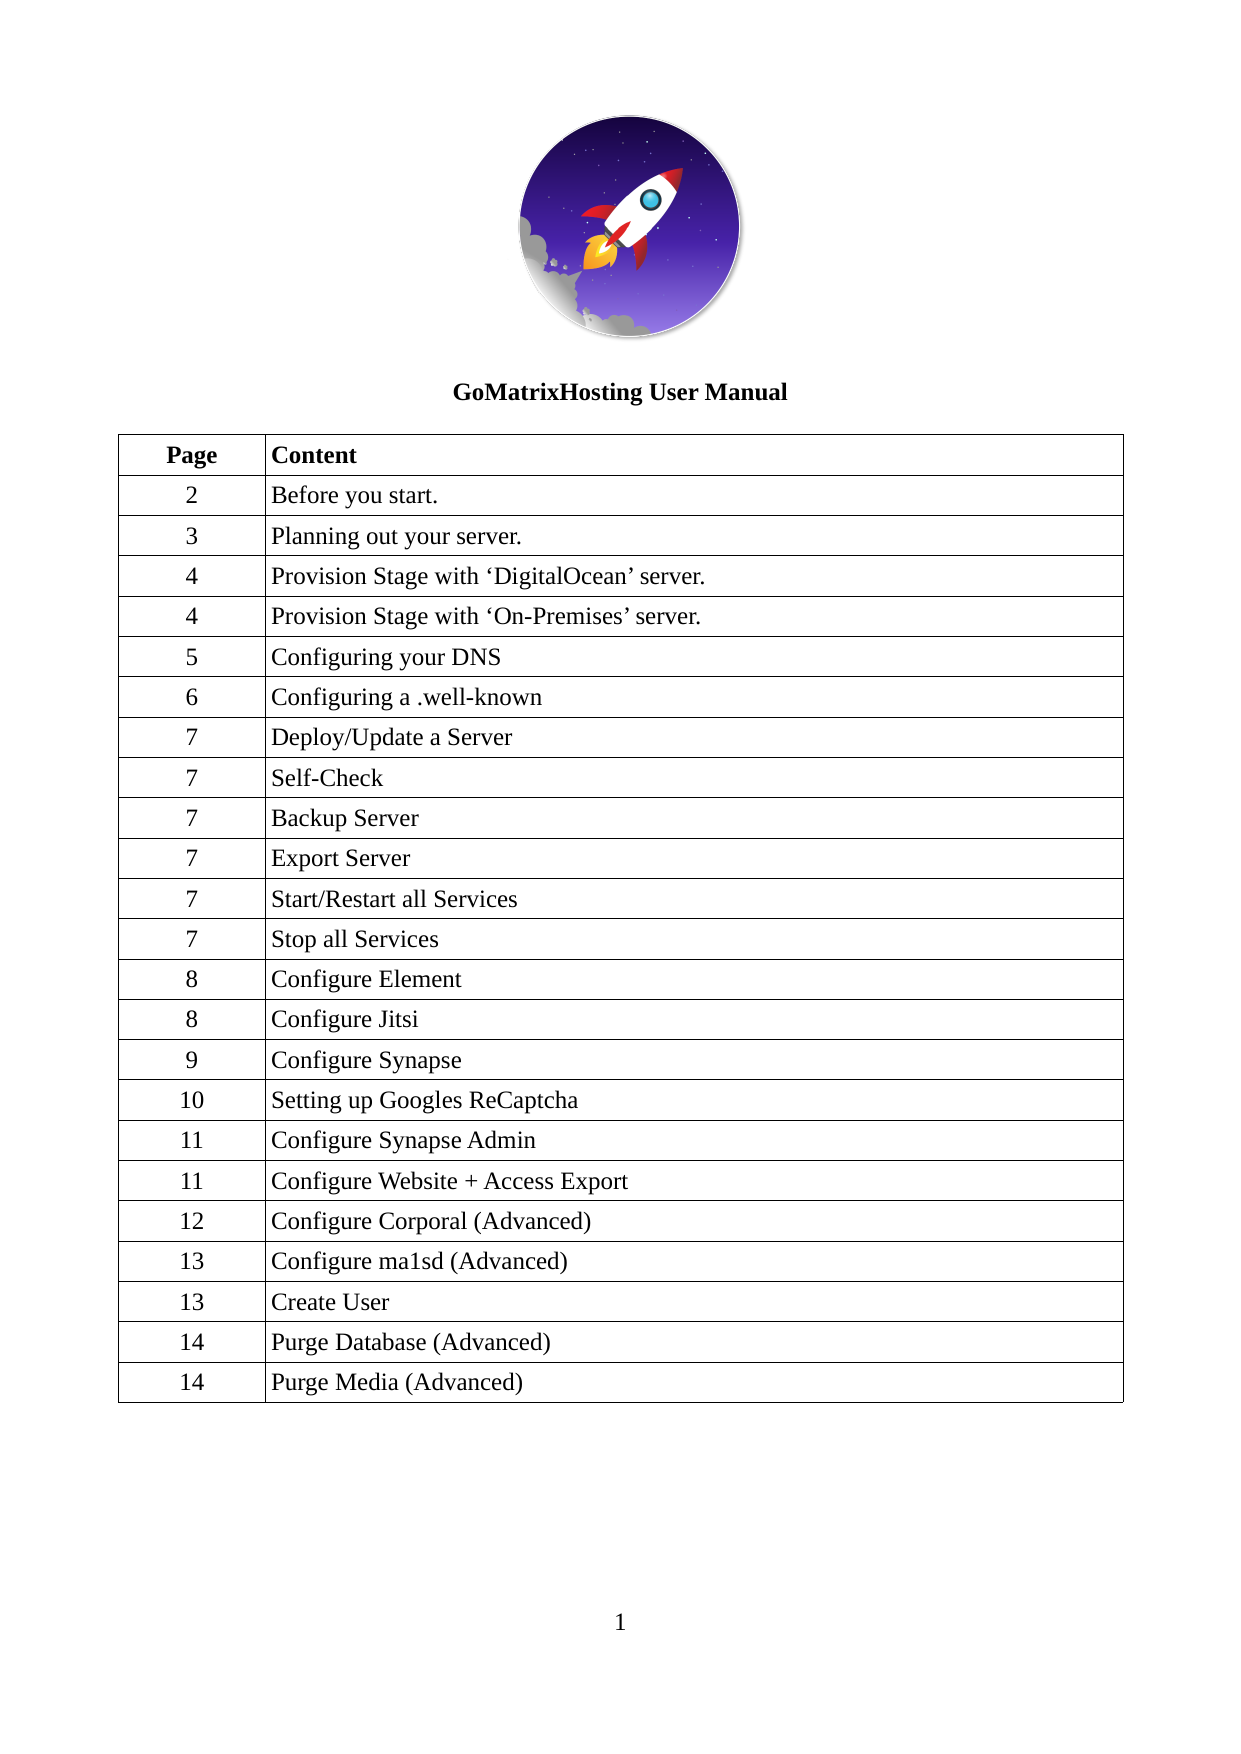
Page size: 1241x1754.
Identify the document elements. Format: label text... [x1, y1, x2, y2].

table_cell 12 [119, 1201, 265, 1241]
table_cell Provision Stage with ‘On-Premises’ server. [266, 597, 1123, 636]
table_cell Before you start. [266, 476, 1123, 515]
table_cell 5 [119, 637, 265, 676]
table_cell 8 [119, 1000, 265, 1039]
table_cell Configure Jitsi [266, 1000, 1123, 1039]
table_cell 13 [119, 1282, 265, 1321]
table_cell 4 [119, 597, 265, 636]
table_cell Configuring your DNS [266, 637, 1123, 676]
text GoMatrixHosting User Manual [118, 377, 1122, 406]
table_cell 7 [119, 879, 265, 918]
table_cell Configure ma1sd (Advanced) [266, 1242, 1123, 1281]
table_cell 11 [119, 1121, 265, 1160]
table_cell Stop all Services [266, 919, 1123, 958]
table_cell Self-Check [266, 758, 1123, 797]
table_cell Export Server [266, 839, 1123, 878]
table_cell 7 [119, 919, 265, 958]
table_cell Configure Synapse Admin [266, 1121, 1123, 1160]
table_cell 13 [119, 1242, 265, 1281]
table_cell 7 [119, 718, 265, 757]
table_cell 7 [119, 839, 265, 878]
table_cell 4 [119, 556, 265, 596]
table_cell 11 [119, 1161, 265, 1200]
table_cell Start/Restart all Services [266, 879, 1123, 918]
table_cell 3 [119, 516, 265, 555]
table_cell Purge Media (Advanced) [266, 1363, 1123, 1402]
table_cell Create User [266, 1282, 1123, 1321]
table_cell Configure Corporal (Advanced) [266, 1201, 1123, 1241]
table_cell 14 [119, 1322, 265, 1362]
table_cell Planning out your server. [266, 516, 1123, 555]
table_cell Deploy/Update a Server [266, 718, 1123, 757]
table_header Page [119, 435, 265, 475]
table_cell Backup Server [266, 798, 1123, 837]
table_cell Setting up Googles ReCaptcha [266, 1080, 1123, 1120]
table_cell 14 [119, 1363, 265, 1402]
table_cell 2 [119, 476, 265, 515]
table_cell 9 [119, 1040, 265, 1079]
table_cell Purge Database (Advanced) [266, 1322, 1123, 1362]
table_cell Configure Synapse [266, 1040, 1123, 1079]
table_header Content [266, 435, 1123, 475]
table_cell 7 [119, 758, 265, 797]
table_cell Configure Website + Access Export [266, 1161, 1123, 1200]
table_cell 8 [119, 960, 265, 999]
table_cell 10 [119, 1080, 265, 1120]
table_cell 6 [119, 677, 265, 717]
table_cell Provision Stage with ‘DigitalOcean’ server. [266, 556, 1123, 596]
table_cell Configure Element [266, 960, 1123, 999]
table_cell 7 [119, 798, 265, 837]
picture [507, 112, 748, 344]
table_cell Configuring a .well-known [266, 677, 1123, 717]
